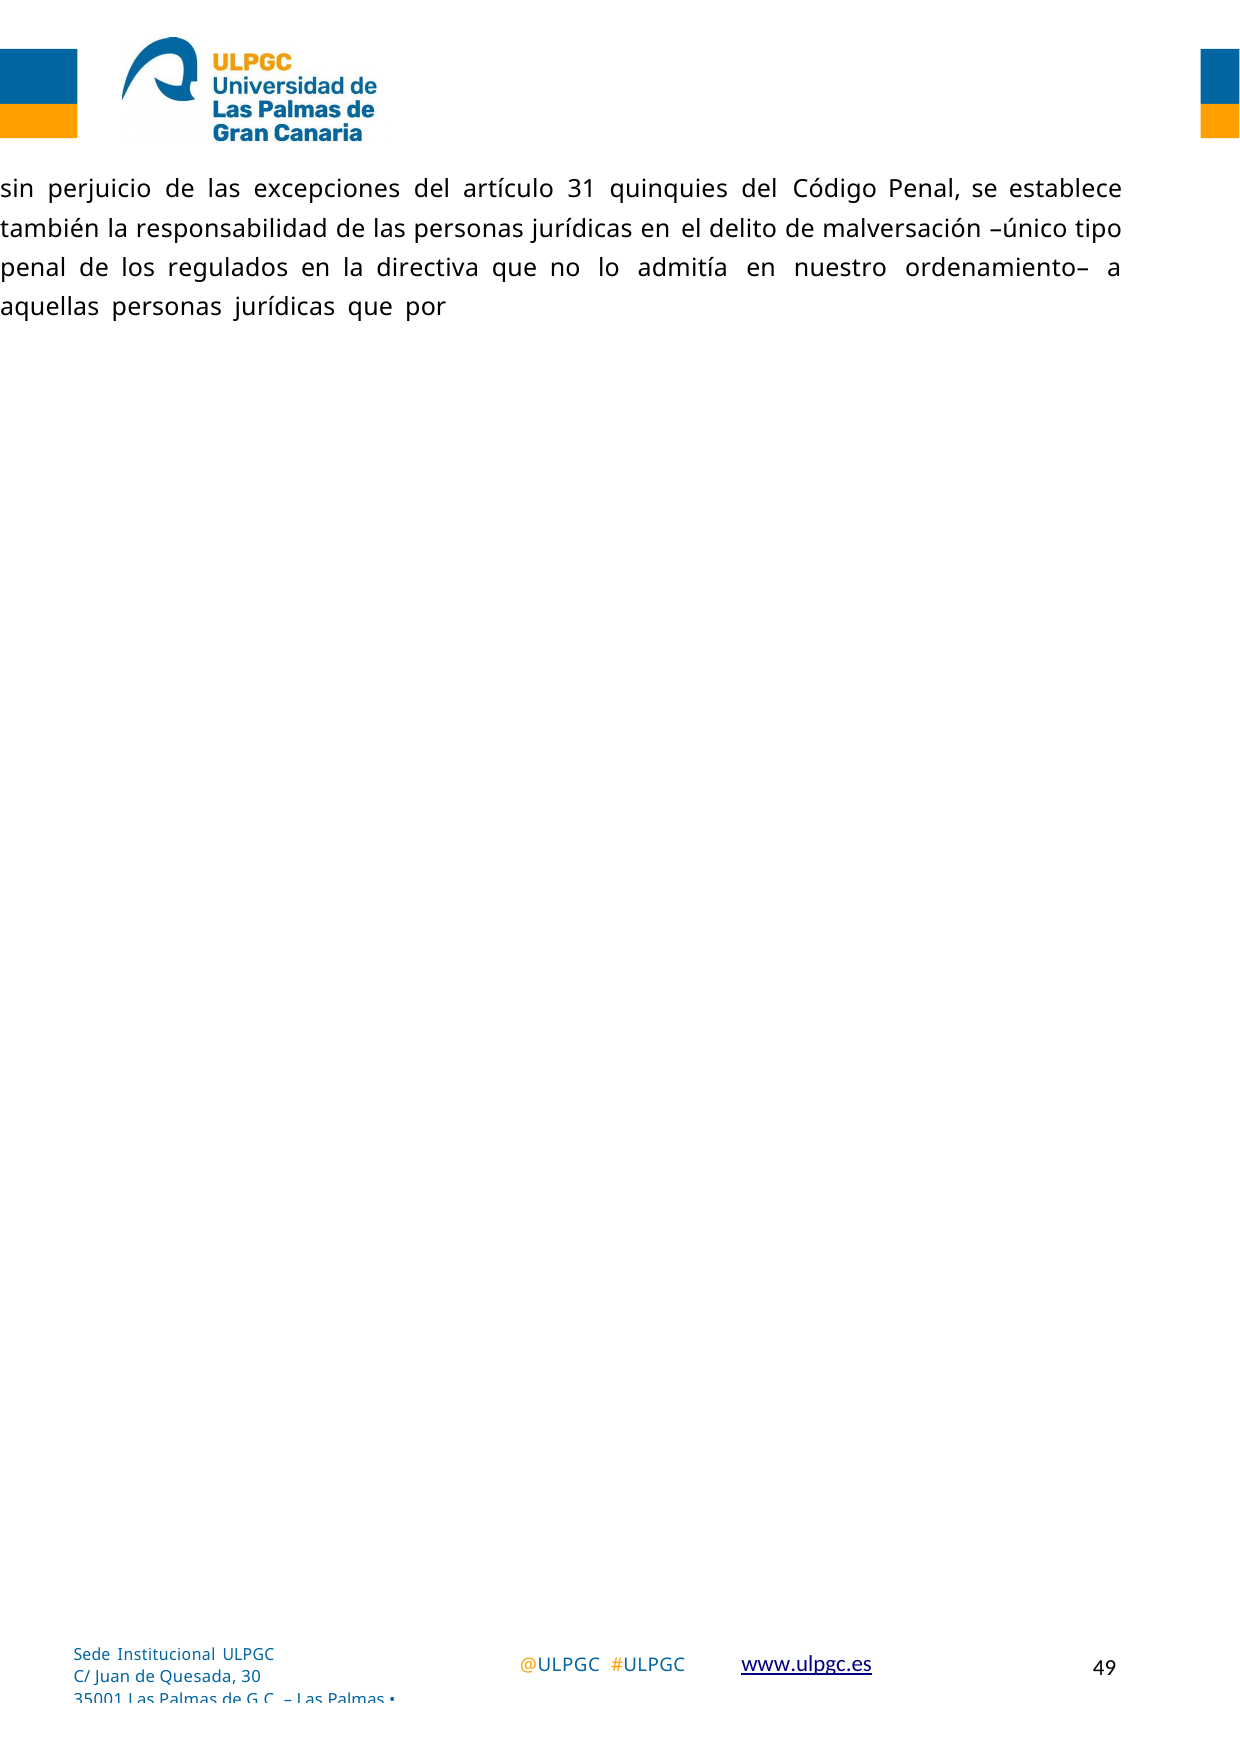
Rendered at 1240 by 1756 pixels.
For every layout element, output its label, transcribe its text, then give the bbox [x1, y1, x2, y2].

text sin perjuicio de las excepciones del artículo 31 quinquies del Código Penal, se establece también la responsabilidad de las personas jurídicas en el delito de malversación –único tipo penal de los regulados en la directiva que no lo admitía en nuestro ordenamiento– a aquellas personas jurídicas que por [0, 171, 1122, 323]
